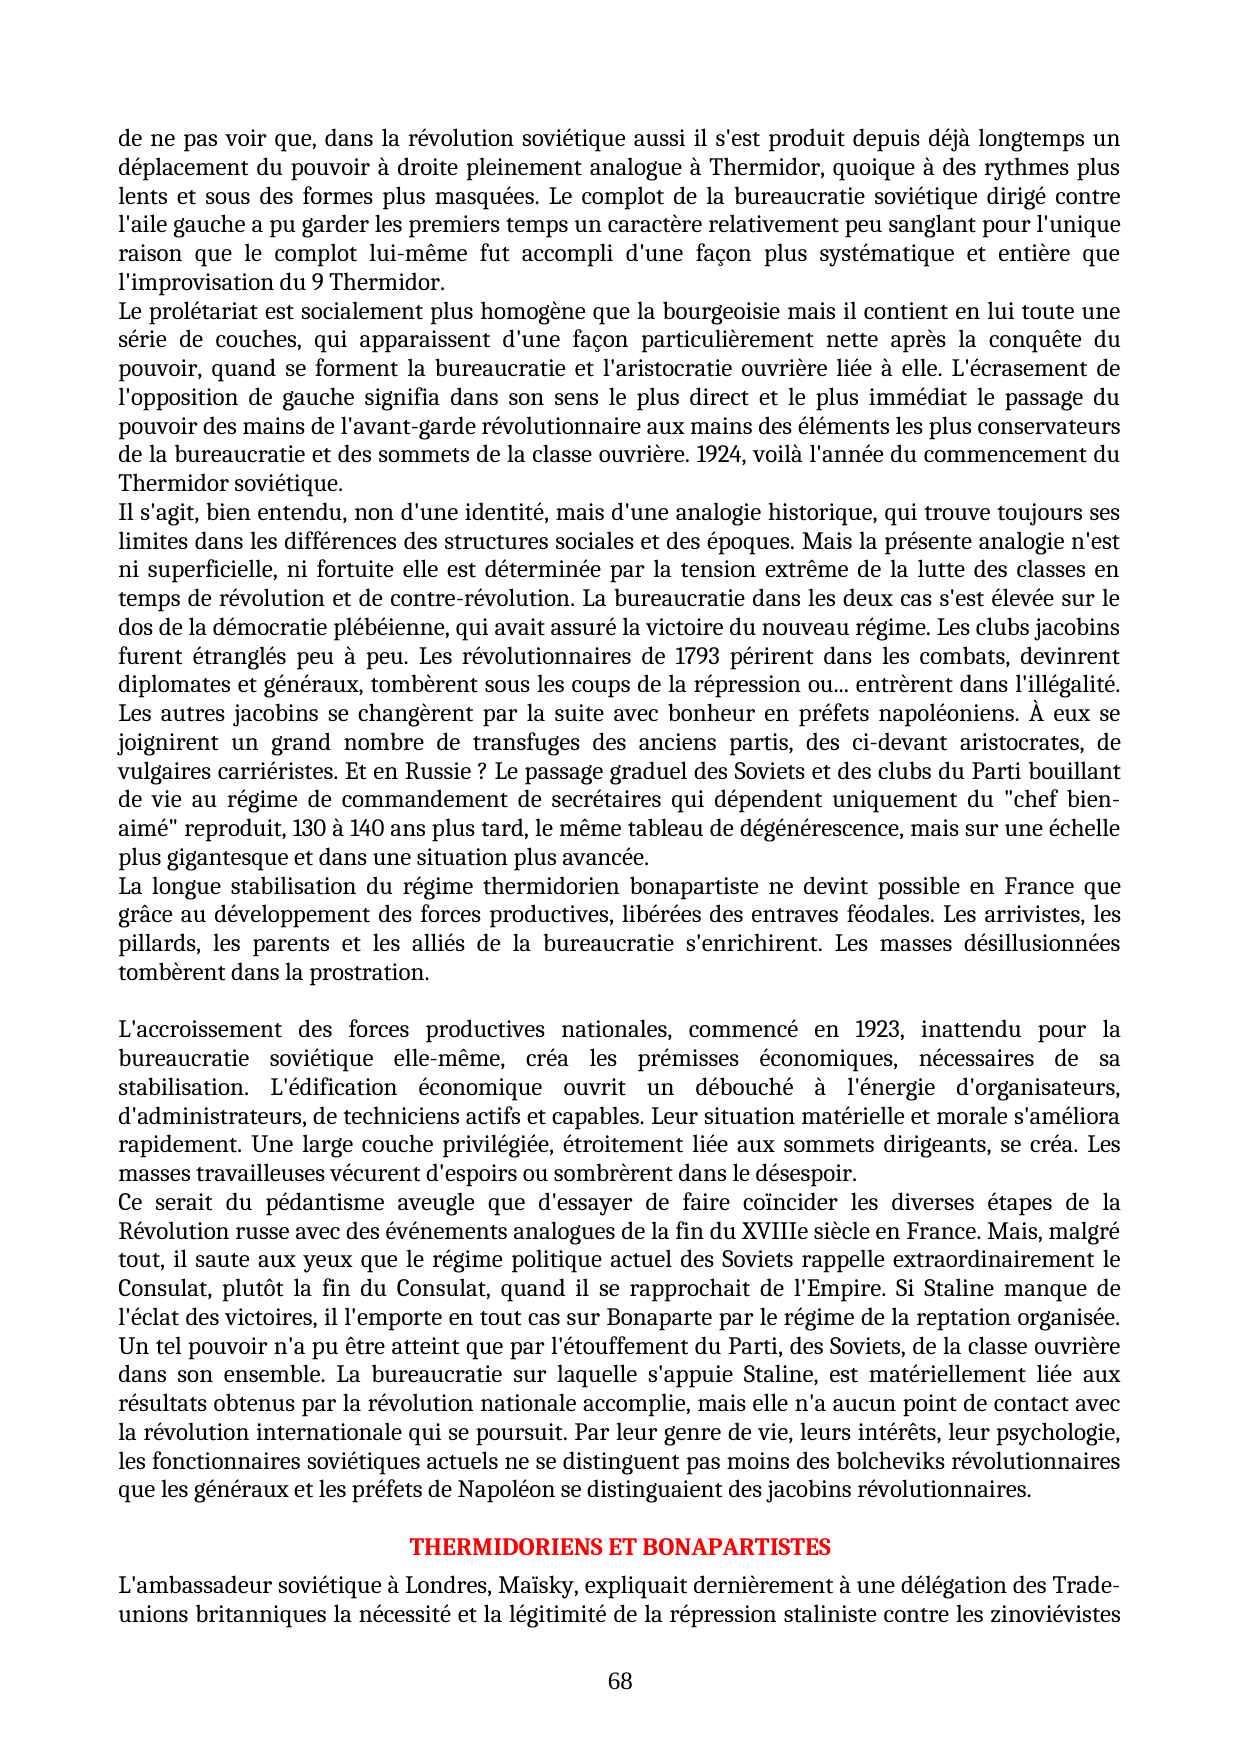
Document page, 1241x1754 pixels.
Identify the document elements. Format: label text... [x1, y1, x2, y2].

text Le prolétariat est socialement plus homogène que la bourgeoisie mais il contient en lui toute une série de couches, qui apparaissent d'une façon particulièrement nette après la conquête du pouvoir, quand se forment la bureaucratie et l'aristocratie ouvrière liée à elle. L'écrasement de l'opposition de gauche signifia dans son sens le plus direct et le plus immédiat le passage du pouvoir des mains de l'avant-garde révolutionnaire aux mains des éléments les plus conservateurs de la bureaucratie et des sommets de la classe ouvrière. 1924, voilà l'année du commencement du Thermidor soviétique. [118, 297, 1122, 498]
text Il s'agit, bien entendu, non d'une identité, mais d'une analogie historique, qui trouve toujours ses limites dans les différences des structures sociales et des époques. Mais la présente analogie n'est ni superficielle, ni fortuite elle est déterminée par la tension extrême de la lutte des classes en temps de révolution et de contre-révolution. La bureaucratie dans les deux cas s'est élevée sur le dos de la démocratie plébéienne, qui avait assuré la victoire du nouveau régime. Les clubs jacobins furent étranglés peu à peu. Les révolutionnaires de 1793 périrent dans les combats, devinrent diplomates et généraux, tombèrent sous les coups de la répression ou... entrèrent dans l'illégalité. Les autres jacobins se changèrent par la suite avec bonheur en préfets napoléoniens. À eux se joignirent un grand nombre de transfuges des anciens partis, des ci-devant aristocrates, de vulgaires carriéristes. Et en Russie ? Le passage graduel des Soviets et des clubs du Parti bouillant de vie au régime de commandement de secrétaires qui dépendent uniquement du "chef bien-aimé" reproduit, 130 à 140 ans plus tard, le même tableau de dégénérescence, mais sur une échelle plus gigantesque et dans une situation plus avancée. [118, 498, 1122, 872]
text L'ambassadeur soviétique à Londres, Maïsky, expliquait dernièrement à une délégation des Trade-unions britanniques la nécessité et la légitimité de la répression staliniste contre les zinoviévistes [118, 1571, 1122, 1628]
text de ne pas voir que, dans la révolution soviétique aussi il s'est produit depuis déjà longtemps un déplacement du pouvoir à droite pleinement analogue à Thermidor, quoique à des rythmes plus lents et sous des formes plus masquées. Le complot de la bureaucratie soviétique dirigé contre l'aile gauche a pu garder les premiers temps un caractère relativement peu sanglant pour l'unique raison que le complot lui-même fut accompli d'une façon plus systématique et entière que l'improvisation du 9 Thermidor. [118, 124, 1122, 297]
text Ce serait du pédantisme aveugle que d'essayer de faire coïncider les diverses étapes de la Révolution russe avec des événements analogues de la fin du XVIIIe siècle en France. Mais, malgré tout, il saute aux yeux que le régime politique actuel des Soviets rappelle extraordinairement le Consulat, plutôt la fin du Consulat, quand il se rapprochait de l'Empire. Si Staline manque de l'éclat des victoires, il l'emporte en tout cas sur Bonaparte par le régime de la reptation organisée. Un tel pouvoir n'a pu être atteint que par l'étouffement du Parti, des Soviets, de la classe ouvrière dans son ensemble. La bureaucratie sur laquelle s'appuie Staline, est matériellement liée aux résultats obtenus par la révolution nationale accomplie, mais elle n'a aucun point de contact avec la révolution internationale qui se poursuit. Par leur genre de vie, leurs intérêts, leur psychologie, les fonctionnaires soviétiques actuels ne se distinguent pas moins des bolcheviks révolutionnaires que les généraux et les préfets de Napoléon se distinguaient des jacobins révolutionnaires. [118, 1188, 1122, 1504]
text L'accroissement des forces productives nationales, commencé en 1923, inattendu pour la bureaucratie soviétique elle-même, créa les prémisses économiques, nécessaires de sa stabilisation. L'édification économique ouvrit un débouché à l'énergie d'organisateurs, d'administrateurs, de techniciens actifs et capables. Leur situation matérielle et morale s'améliora rapidement. Une large couche privilégiée, étroitement liée aux sommets dirigeants, se créa. Les masses travailleuses vécurent d'espoirs ou sombrèrent dans le désespoir. [118, 1015, 1122, 1188]
text La longue stabilisation du régime thermidorien bonapartiste ne devint possible en France que grâce au développement des forces productives, libérées des entraves féodales. Les arrivistes, les pillards, les parents et les alliés de la bureaucratie s'enrichirent. Les masses désillusionnées tombèrent dans la prostration. [118, 872, 1122, 987]
text THERMIDORIENS ET BONAPARTISTES [118, 1533, 1122, 1562]
